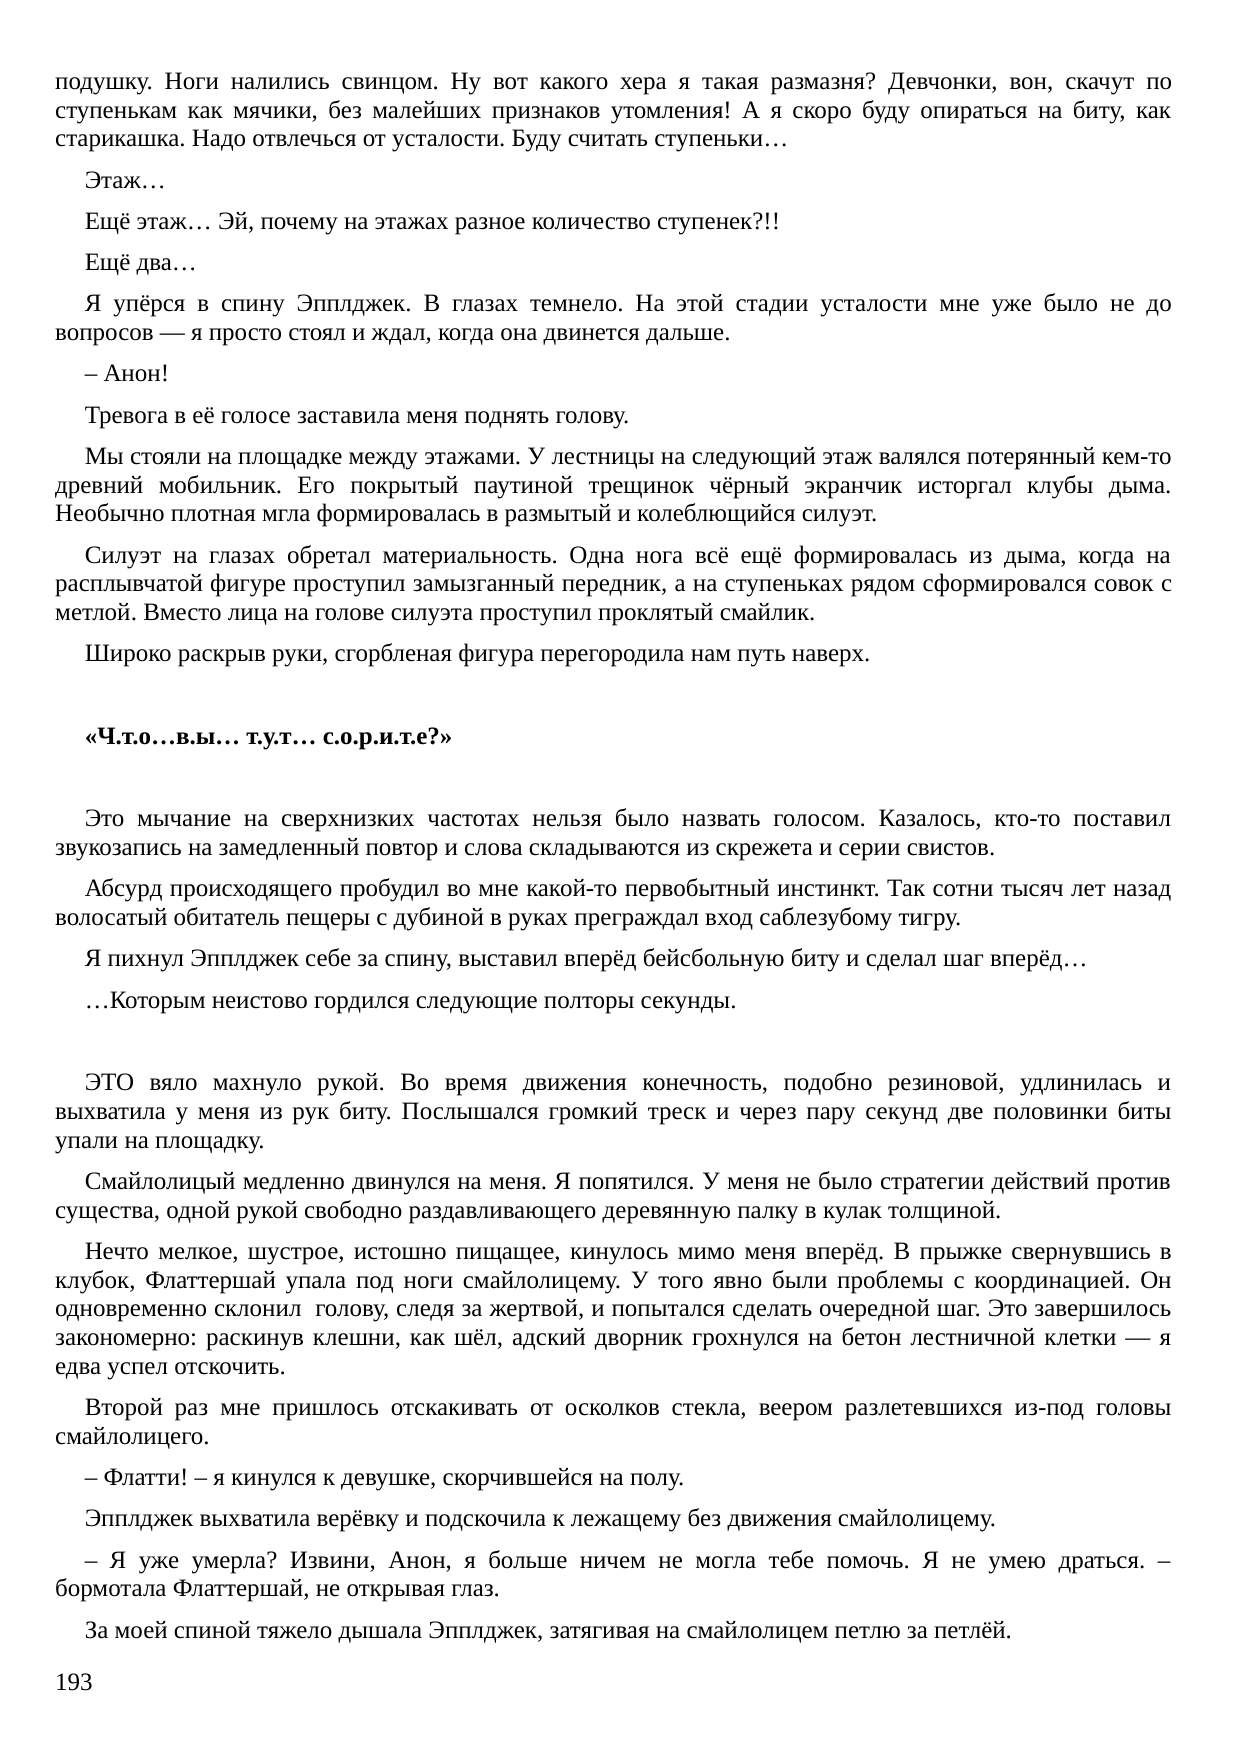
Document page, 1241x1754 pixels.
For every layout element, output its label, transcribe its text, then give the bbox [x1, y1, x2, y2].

text Это мычание на сверхнизких частотах нельзя было назвать голосом. Казалось, кто-то поставил звукозапись на замедленный повтор и слова складываются из скрежета и серии свистов. [55, 803, 1173, 861]
text Смайлолицый медленно двинулся на меня. Я попятился. У меня не было стратегии действий против существа, одной рукой свободно раздавливающего деревянную палку в кулак толщиной. [55, 1166, 1173, 1223]
text Ещё этаж… Эй, почему на этажах разное количество ступенек?!! [55, 206, 1173, 235]
text подушку. Ноги налились свинцом. Ну вот какого хера я такая размазня? Девчонки, вон, скачут по ступенькам как мячики, без малейших признаков утомления! А я скоро буду опираться на биту, как старикашка. Надо отвлечься от усталости. Буду считать ступеньки… [55, 66, 1173, 152]
text …Которым неистово гордился следующие полторы секунды. [55, 985, 1173, 1013]
text Широко раскрыв руки, сгорбленая фигура перегородила нам путь наверх. [55, 638, 1173, 667]
text – Флатти! – я кинулся к девушке, скорчившейся на полу. [55, 1462, 1173, 1491]
text Тревога в её голосе заставила меня поднять голову. [55, 400, 1173, 428]
text ЭТО вяло махнуло рукой. Во время движения конечность, подобно резиновой, удлинилась и выхватила у меня из рук биту. Послышался громкий треск и через пару секунд две половинки биты упали на площадку. [55, 1067, 1173, 1153]
text Ещё два… [55, 247, 1173, 276]
text Я упёрся в спину Эпплджек. В глазах темнело. На этой стадии усталости мне уже было не до вопросов — я просто стоял и ждал, когда она двинется дальше. [55, 288, 1173, 346]
text – Анон! [55, 358, 1173, 387]
text За моей спиной тяжело дышала Эпплджек, затягивая на смайлолицем петлю за петлёй. [55, 1615, 1173, 1643]
text Абсурд происходящего пробудил во мне какой-то первобытный инстинкт. Так сотни тысяч лет назад волосатый обитатель пещеры с дубиной в руках преграждал вход саблезубому тигру. [55, 873, 1173, 931]
text Этаж… [55, 165, 1173, 193]
text «Ч.т.о…в.ы… т.у.т… с.о.р.и.т.е?» [55, 721, 1173, 750]
text Второй раз мне пришлось отскакивать от осколков стекла, веером разлетевшихся из-под головы смайлолицего. [55, 1392, 1173, 1450]
text – Я уже умерла? Извини, Анон, я больше ничем не могла тебе помочь. Я не умею драться. – бормотала Флаттершай, не открывая глаз. [55, 1545, 1173, 1602]
text Нечто мелкое, шустрое, истошно пищащее, кинулось мимо меня вперёд. В прыжке свернувшись в клубок, Флаттершай упала под ноги смайлолицему. У того явно были проблемы с координацией. Он одновременно склонил голову, следя за жертвой, и попытался сделать очередной шаг. Это завершилось закономерно: раскинув клешни, как шёл, адский дворник грохнулся на бетон лестничной клетки — я едва успел отскочить. [55, 1236, 1173, 1380]
text Мы стояли на площадке между этажами. У лестницы на следующий этаж валялся потерянный кем-то древний мобильник. Его покрытый паутиной трещинок чёрный экранчик исторгал клубы дыма. Необычно плотная мгла формировалась в размытый и колеблющийся силуэт. [55, 441, 1173, 527]
text Силуэт на глазах обретал материальность. Одна нога всё ещё формировалась из дыма, когда на расплывчатой фигуре проступил замызганный передник, а на ступеньках рядом сформировался совок с метлой. Вместо лица на голове силуэта проступил проклятый смайлик. [55, 540, 1173, 626]
text Эпплджек выхватила верёвку и подскочила к лежащему без движения смайлолицему. [55, 1503, 1173, 1532]
text Я пихнул Эпплджек себе за спину, выставил вперёд бейсбольную биту и сделал шаг вперёд… [55, 943, 1173, 972]
